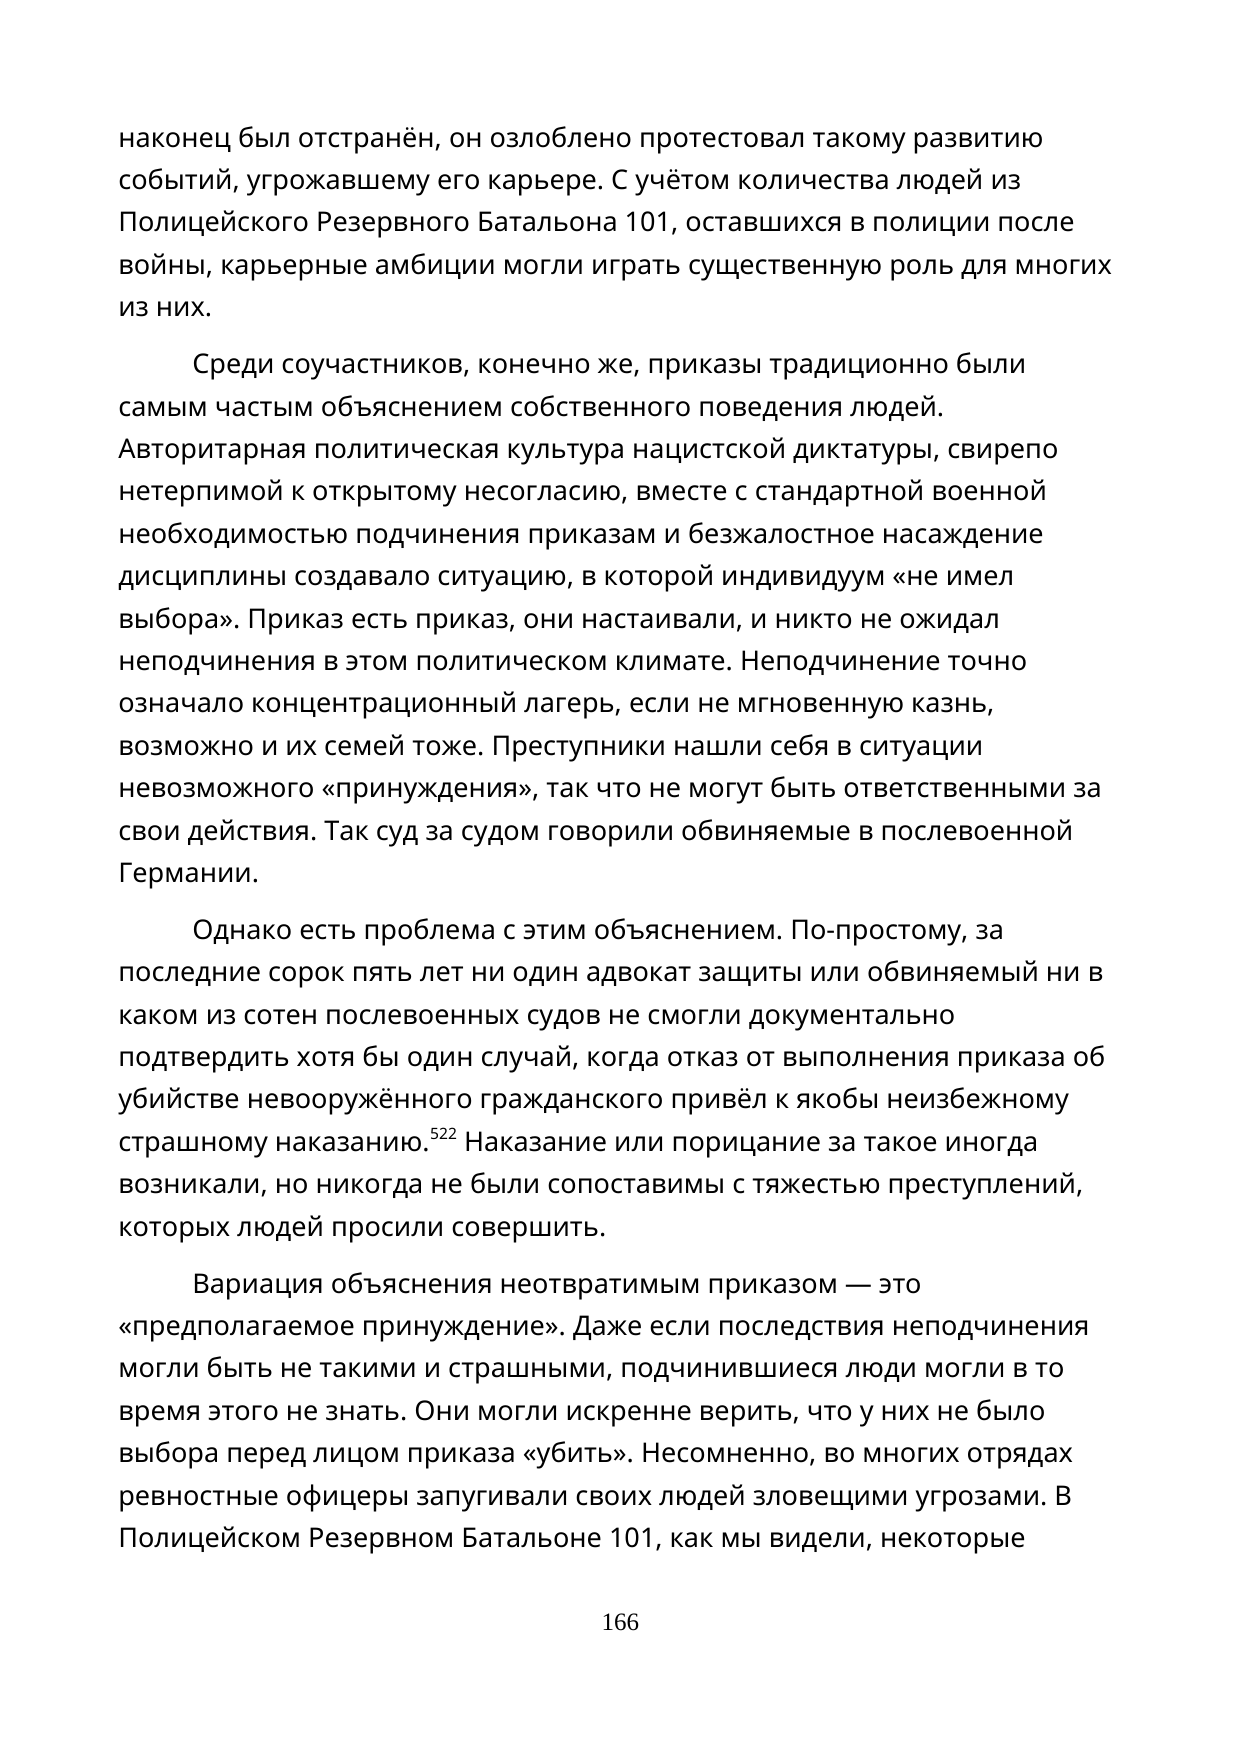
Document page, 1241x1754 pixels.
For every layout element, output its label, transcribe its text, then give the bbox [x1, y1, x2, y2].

text Вариация объяснения неотвратимым приказом — это «предполагаемое принуждение». Даже если последствия неподчинения могли быть не такими и страшными, подчинившиеся люди могли в то время этого не знать. Они могли искренне верить, что у них не было выбора перед лицом приказа «убить». Несомненно, во многих отрядах ревностные офицеры запугивали своих людей зловещими угрозами. В Полицейском Резервном Батальоне 101, как мы видели, некоторые [118, 1264, 1122, 1555]
text Среди соучастников, конечно же, приказы традиционно были самым частым объяснением собственного поведения людей. Авторитарная политическая культура нацистской диктатуры, свирепо нетерпимой к открытому несогласию, вместе с стандартной военной необходимостью подчинения приказам и безжалостное насаждение дисциплины создавало ситуацию, в которой индивидуум «не имел выбора». Приказ есть приказ, они настаивали, и никто не ожидал неподчинения в этом политическом климате. Неподчинение точно означало концентрационный лагерь, если не мгновенную казнь, возможно и их семей тоже. Преступники нашли себя в ситуации невозможного «принуждения», так что не могут быть ответственными за свои действия. Так суд за судом говорили обвиняемые в послевоенной Германии. [118, 345, 1122, 890]
text Однако есть проблема с этим объяснением. По-простому, за последние сорок пять лет ни один адвокат защиты или обвиняемый ни в каком из сотен послевоенных судов не смогли документально подтвердить хотя бы один случай, когда отказ от выполнения приказа об убийстве невооружённого гражданского привёл к якобы неизбежному страшному наказанию. Наказание или порицание за такое иногда возникали, но никогда не были сопоставимы с тяжестью преступлений, которых людей просили совершить. [118, 910, 1122, 1244]
text наконец был отстранён, он озлоблено протестовал такому развитию событий, угрожавшему его карьере. С учётом количества людей из Полицейского Резервного Батальона 101, оставшихся в полиции после войны, карьерные амбиции могли играть существенную роль для многих из них. [118, 118, 1122, 324]
